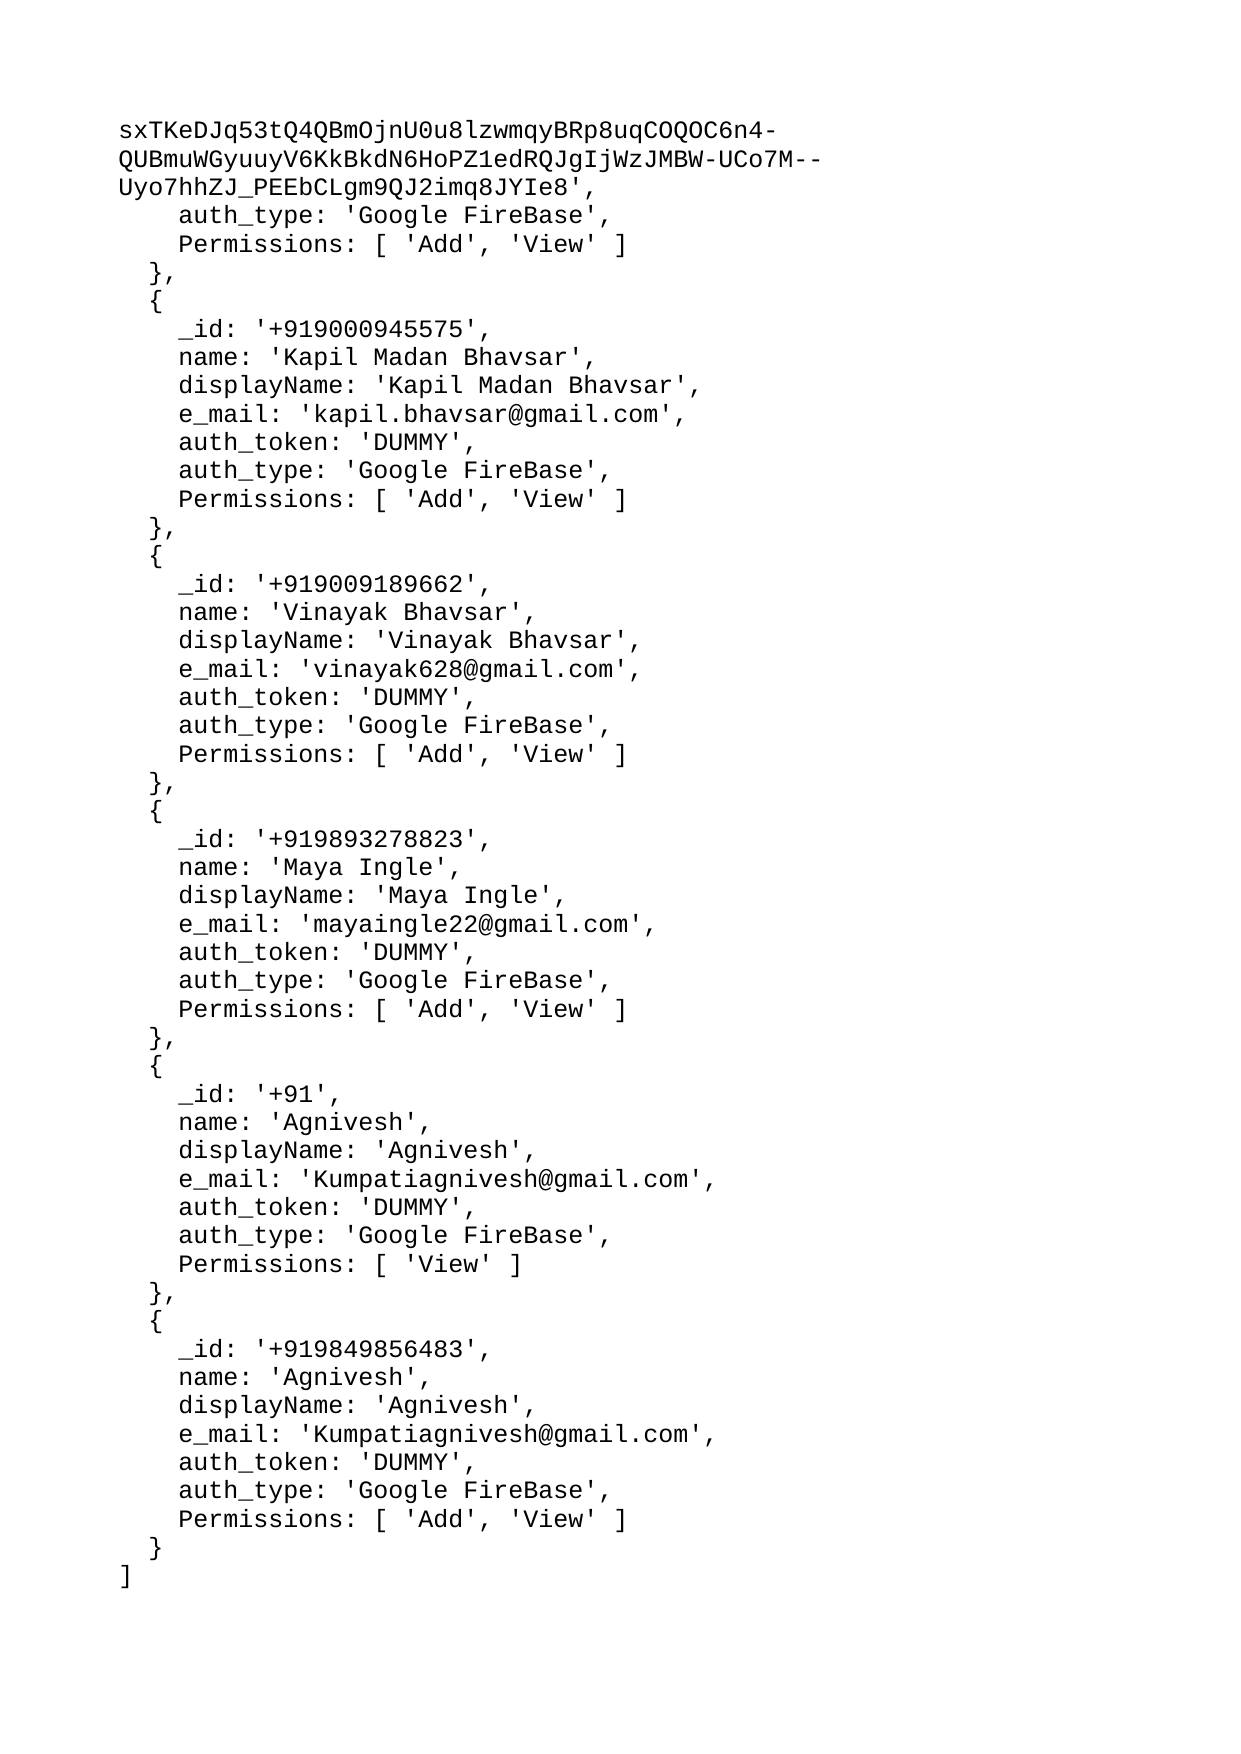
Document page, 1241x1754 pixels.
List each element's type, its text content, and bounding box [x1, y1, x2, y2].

text auth_type: 'Google FireBase', [118, 203, 1122, 231]
text name: 'Agnivesh', [118, 1365, 1122, 1393]
text e_mail: 'kapil.bhavsar@gmail.com', [118, 401, 1122, 430]
text }, [118, 260, 1122, 288]
text auth_token: 'DUMMY', [118, 940, 1122, 968]
text auth_token: 'DUMMY', [118, 685, 1122, 713]
text displayName: 'Agnivesh', [118, 1138, 1122, 1166]
text name: 'Maya Ingle', [118, 855, 1122, 883]
text { [118, 798, 1122, 826]
text displayName: 'Kapil Madan Bhavsar', [118, 373, 1122, 401]
text e_mail: 'mayaingle22@gmail.com', [118, 911, 1122, 940]
text sxTKeDJq53tQ4QBmOjnU0u8lzwmqyBRp8uqCOQOC6n4-QUBmuWGyuuyV6KkBkdN6HoPZ1edRQJgIjWzJMBW-UCo7M--Uyo7hhZJ_PEEbCLgm9QJ2imq8JYIe8', [118, 118, 1122, 203]
text auth_type: 'Google FireBase', [118, 713, 1122, 741]
text }, [118, 1280, 1122, 1308]
text Permissions: [ 'Add', 'View' ] [118, 996, 1122, 1025]
text auth_type: 'Google FireBase', [118, 458, 1122, 486]
text e_mail: 'vinayak628@gmail.com', [118, 656, 1122, 685]
text displayName: 'Vinayak Bhavsar', [118, 628, 1122, 656]
text Permissions: [ 'Add', 'View' ] [118, 741, 1122, 770]
text Permissions: [ 'Add', 'View' ] [118, 486, 1122, 515]
text displayName: 'Maya Ingle', [118, 883, 1122, 911]
text _id: '+919849856483', [118, 1336, 1122, 1365]
text auth_token: 'DUMMY', [118, 1450, 1122, 1478]
text } [118, 1535, 1122, 1563]
text Permissions: [ 'Add', 'View' ] [118, 231, 1122, 260]
text e_mail: 'Kumpatiagnivesh@gmail.com', [118, 1166, 1122, 1195]
text { [118, 1308, 1122, 1336]
text }, [118, 770, 1122, 798]
text name: 'Agnivesh', [118, 1110, 1122, 1138]
text Permissions: [ 'Add', 'View' ] [118, 1506, 1122, 1535]
text _id: '+91', [118, 1081, 1122, 1110]
text auth_type: 'Google FireBase', [118, 1478, 1122, 1506]
text _id: '+919893278823', [118, 826, 1122, 855]
text auth_token: 'DUMMY', [118, 430, 1122, 458]
text }, [118, 1025, 1122, 1053]
text { [118, 1053, 1122, 1081]
text auth_token: 'DUMMY', [118, 1195, 1122, 1223]
text }, [118, 515, 1122, 543]
text { [118, 288, 1122, 316]
text _id: '+919009189662', [118, 571, 1122, 600]
text ] [118, 1563, 1122, 1591]
text Permissions: [ 'View' ] [118, 1251, 1122, 1280]
text name: 'Kapil Madan Bhavsar', [118, 345, 1122, 373]
text displayName: 'Agnivesh', [118, 1393, 1122, 1421]
text { [118, 543, 1122, 571]
text auth_type: 'Google FireBase', [118, 1223, 1122, 1251]
text auth_type: 'Google FireBase', [118, 968, 1122, 996]
text name: 'Vinayak Bhavsar', [118, 600, 1122, 628]
text e_mail: 'Kumpatiagnivesh@gmail.com', [118, 1421, 1122, 1450]
text _id: '+919000945575', [118, 316, 1122, 345]
